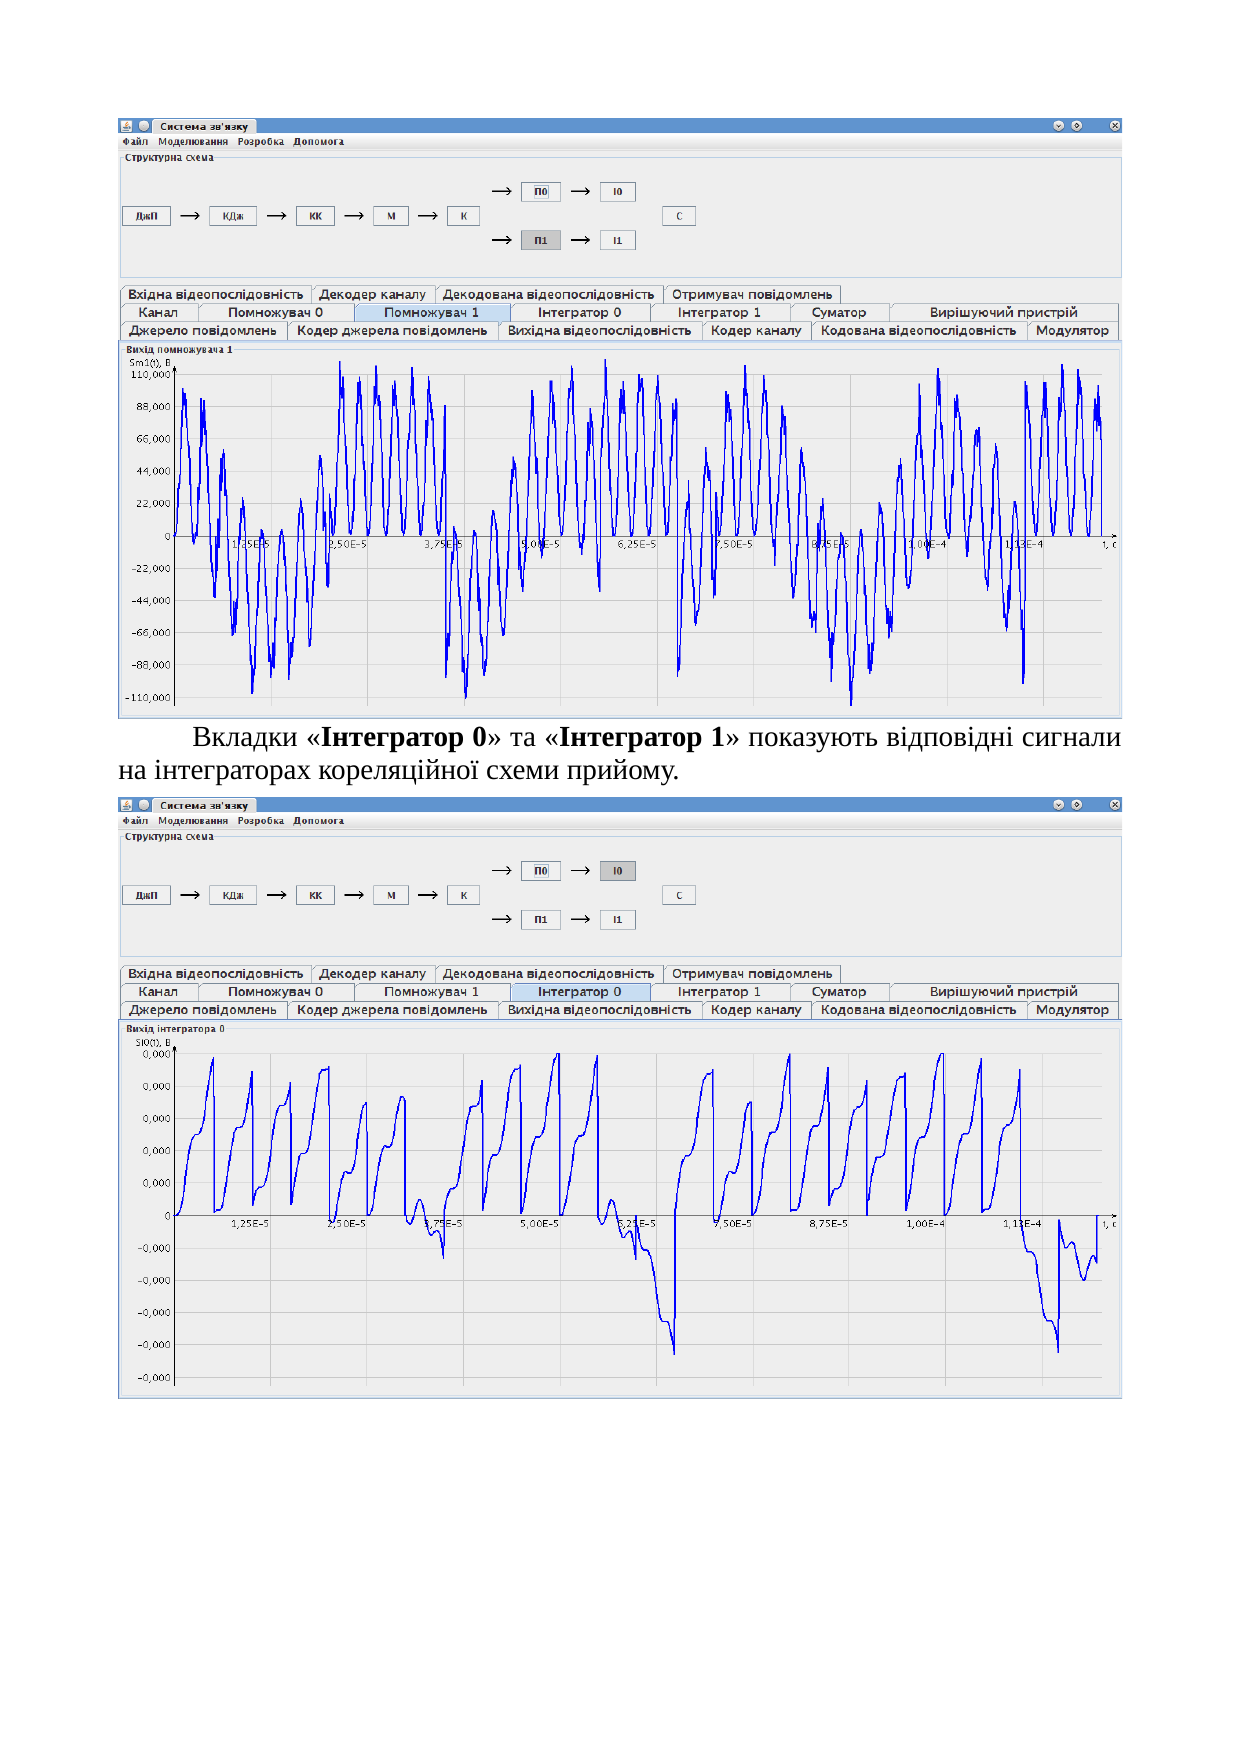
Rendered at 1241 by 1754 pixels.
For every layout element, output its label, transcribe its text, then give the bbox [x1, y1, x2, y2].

picture [118, 797, 1123, 1399]
picture [118, 118, 1123, 719]
text Вкладки «Інтегратор 0» та «Інтегратор 1» показують відповідні сигнали на інтеграторах кореляційної схеми прийому. [118, 719, 1122, 786]
